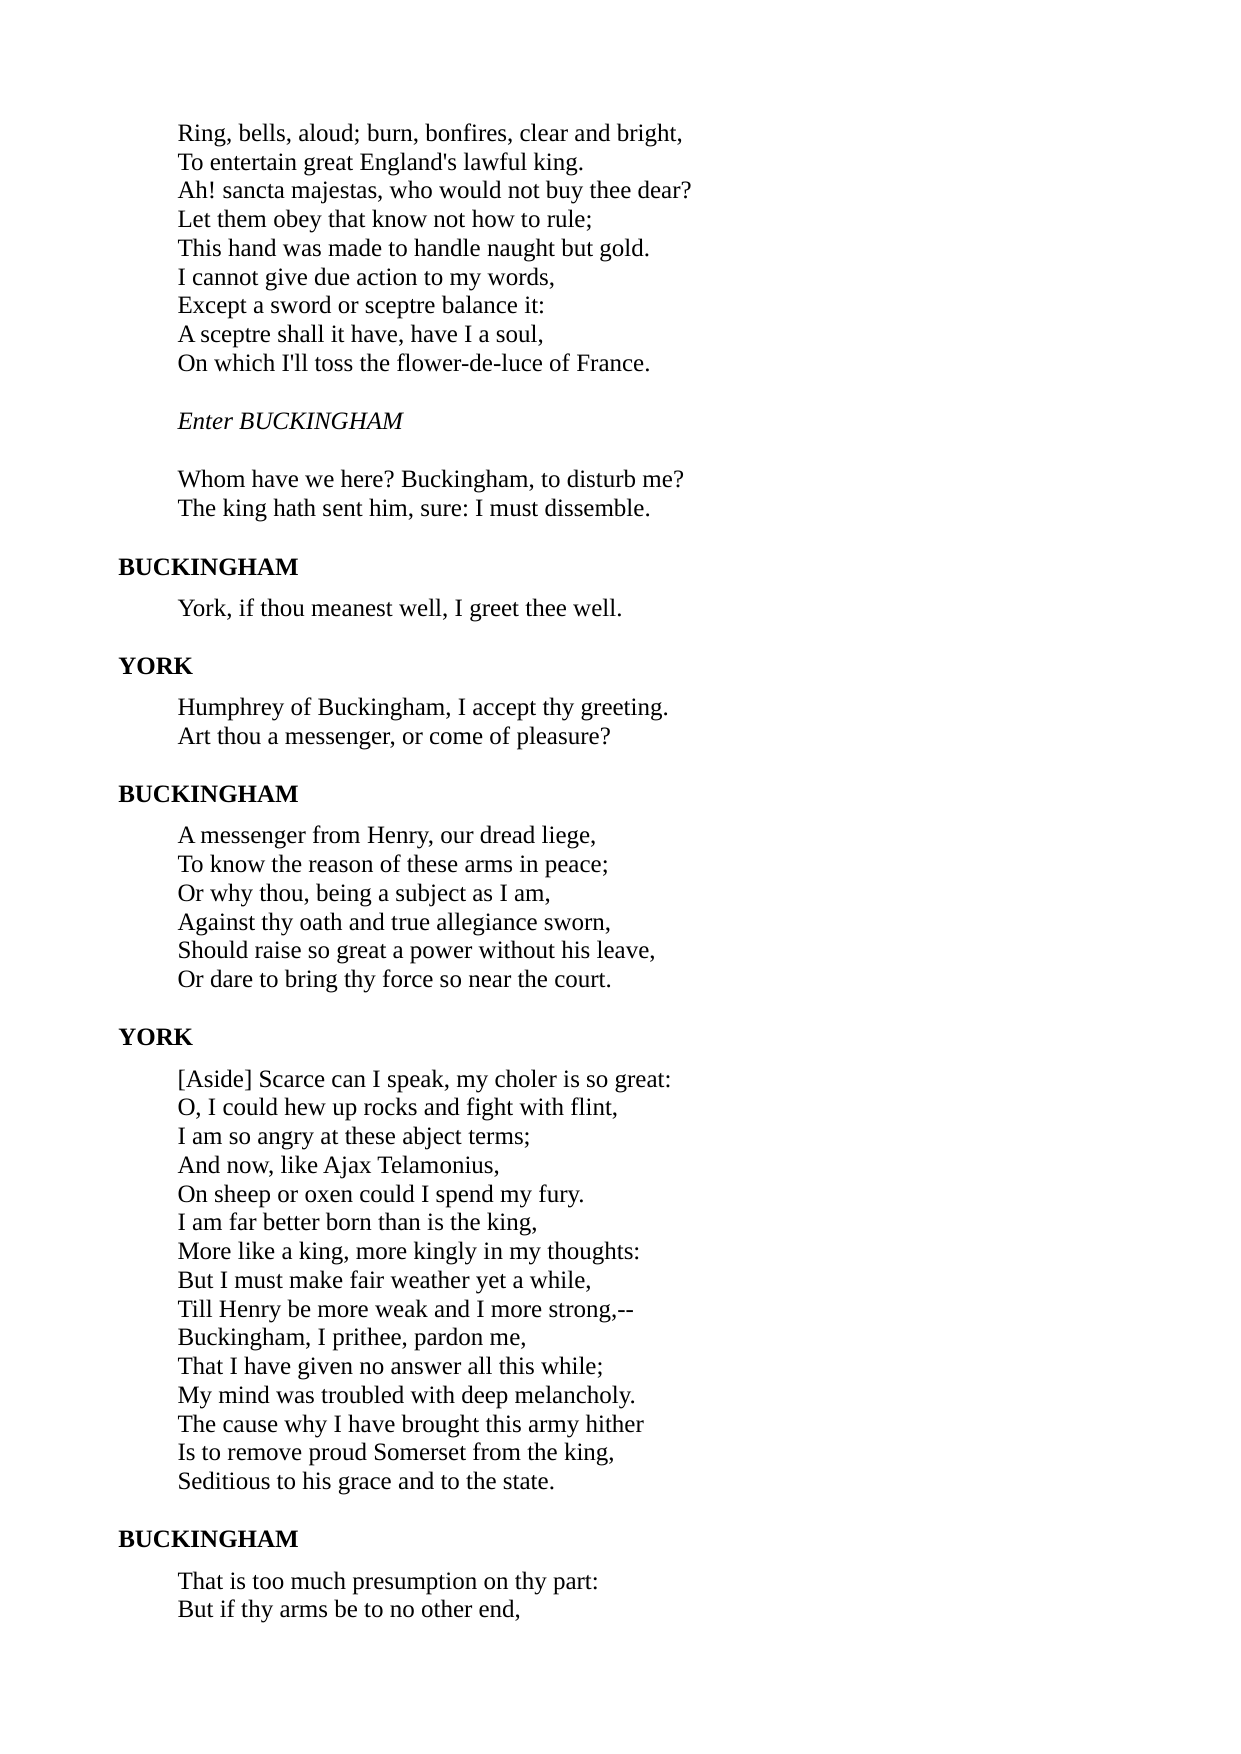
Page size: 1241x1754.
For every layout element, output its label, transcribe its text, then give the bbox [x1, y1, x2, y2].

text That is too much presumption on thy part: But if thy arms be to no other end, [177, 1566, 1063, 1623]
text Enter BUCKINGHAM [177, 406, 1063, 435]
text A messenger from Henry, our dread liege, To know the reason of these arms in peace; Or why thou, being a subject as I am, Against thy oath and true allegiance sworn, Should raise so great a power without his leave, Or dare to bring thy force so near the court. [177, 821, 1063, 993]
text Ring, bells, aloud; burn, bonfires, clear and bright, To entertain great England's lawful king. Ah! sancta majestas, who would not buy thee dear? Let them obey that know not how to rule; This hand was made to handle naught but gold. I cannot give due action to my words, Except a sword or sceptre balance it: A sceptre shall it have, have I a soul, On which I'll toss the flower-de-luce of France. [177, 118, 1063, 377]
text YORK [118, 651, 1122, 680]
text BUCKINGHAM [118, 779, 1122, 808]
text BUCKINGHAM [118, 552, 1122, 580]
text YORK [118, 1022, 1122, 1051]
text York, if thou meanest well, I greet thee well. [177, 593, 1063, 622]
text Whom have we here? Buckingham, to disturb me? The king hath sent him, sure: I must dissemble. [177, 464, 1063, 522]
text [Aside] Scarce can I speak, my choler is so great: O, I could hew up rocks and fight with flint, I am so angry at these abject terms; And now, like Ajax Telamonius, On sheep or oxen could I spend my fury. I am far better born than is the king, More like a king, more kingly in my thoughts: But I must make fair weather yet a while, Till Henry be more weak and I more strong,-- Buckingham, I prithee, pardon me, That I have given no answer all this while; My mind was troubled with deep melancholy. The cause why I have brought this army hither Is to remove proud Somerset from the king, Seditious to his grace and to the state. [177, 1064, 1063, 1495]
text BUCKINGHAM [118, 1524, 1122, 1553]
text Humphrey of Buckingham, I accept thy greeting. Art thou a messenger, or come of pleasure? [177, 692, 1063, 750]
